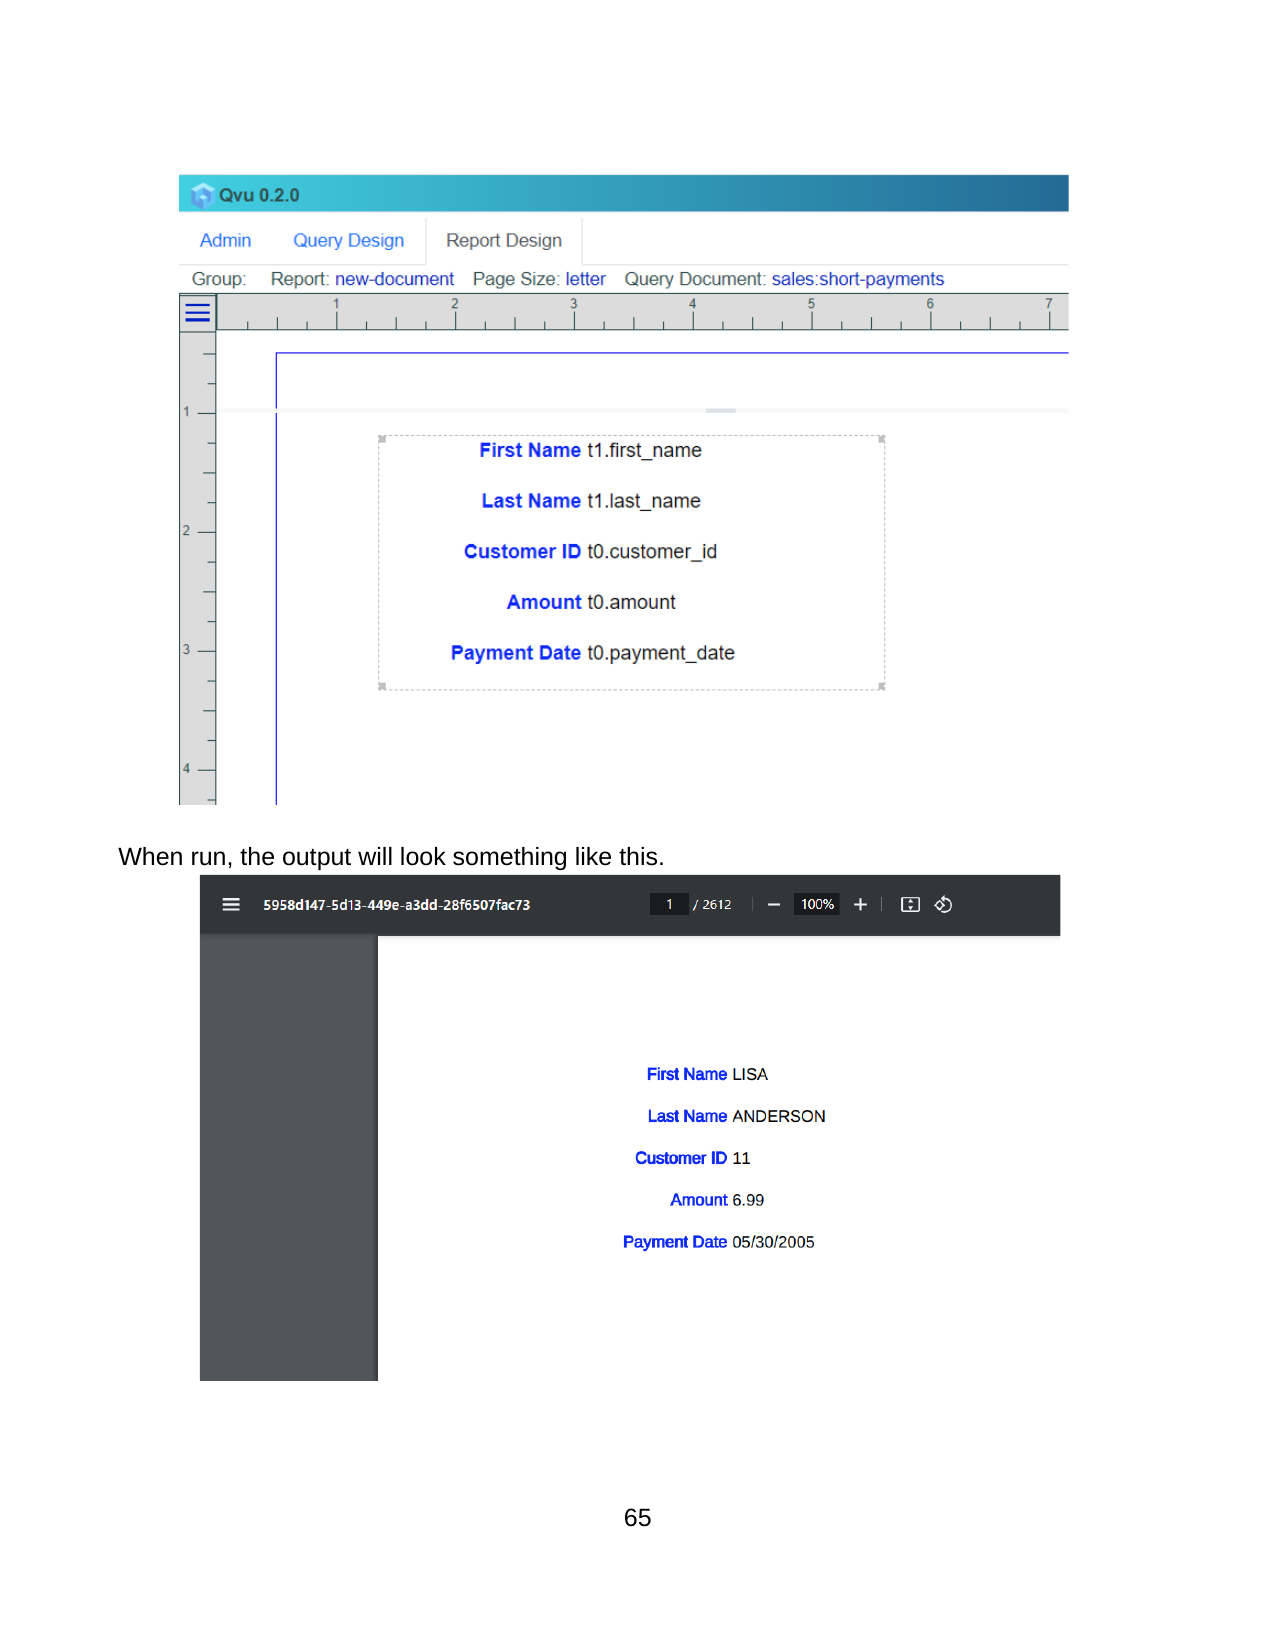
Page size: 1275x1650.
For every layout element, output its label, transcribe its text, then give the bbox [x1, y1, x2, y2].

picture [199, 874, 1061, 1381]
text When run, the output will look something like this. [118, 842, 1157, 870]
picture [179, 174, 1069, 805]
